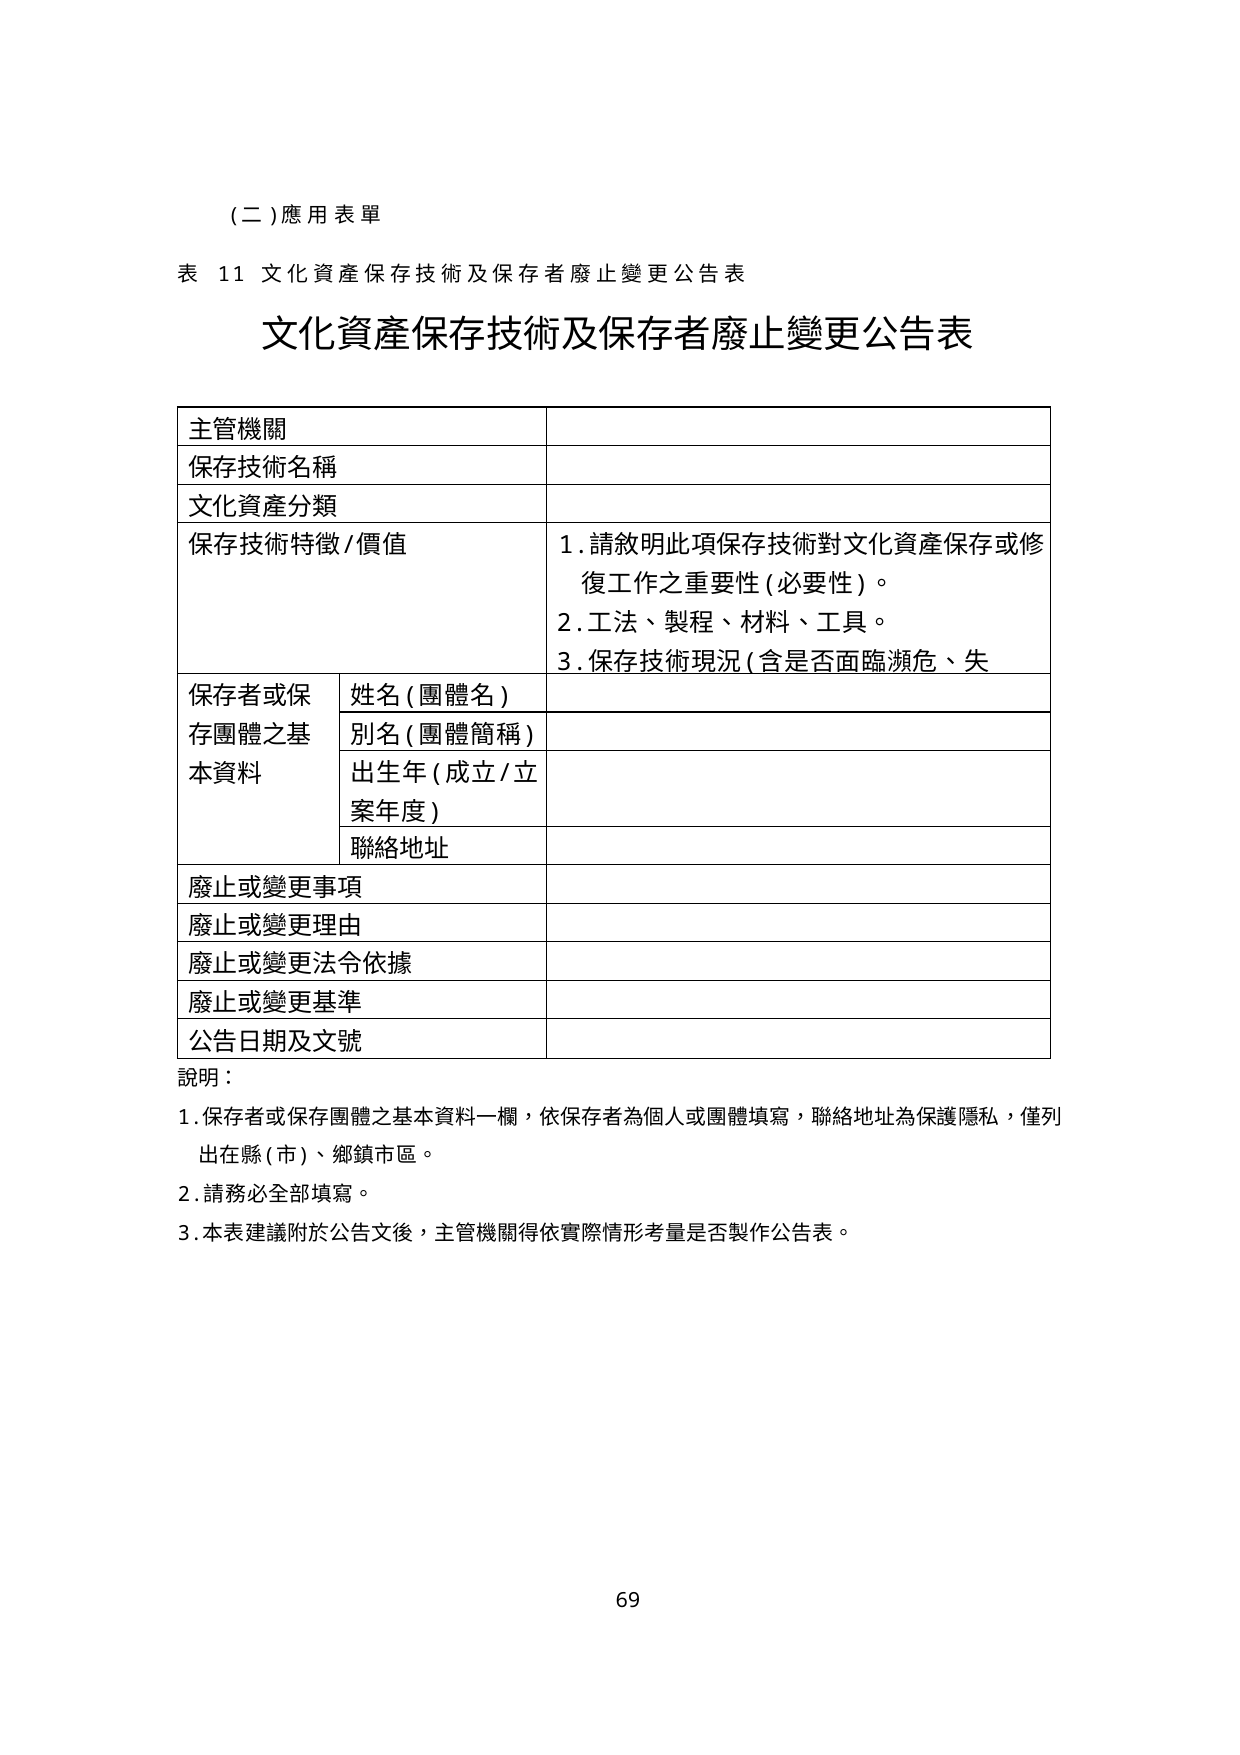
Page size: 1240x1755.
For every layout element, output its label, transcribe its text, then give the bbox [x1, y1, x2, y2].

table_cell [547, 904, 1050, 941]
text 69 [615, 1585, 1240, 1613]
table_header [547, 408, 1050, 445]
table_cell [547, 827, 1050, 864]
table_cell [547, 713, 1050, 750]
table_cell 保存技術名稱 [178, 446, 546, 483]
table_cell [547, 751, 1050, 826]
text 出在縣(市)、鄉鎮市區。 [198, 1141, 1240, 1169]
table_cell 姓名(團體名) [340, 674, 546, 711]
table_cell [547, 942, 1050, 980]
table_cell 廢止或變更事項 [178, 865, 546, 903]
table_cell [547, 981, 1050, 1018]
text 說明： [177, 1063, 1240, 1091]
table_cell 聯絡地址 [340, 827, 546, 864]
text 表 11 文化資產保存技術及保存者廢止變更公告表 [177, 259, 1240, 288]
table_cell 廢止或變更法令依據 [178, 942, 546, 980]
text 2.請務必全部填寫。 [177, 1179, 1240, 1208]
table_cell 保存技術特徵/價值 [178, 523, 546, 673]
table_cell 保存者或保存團體之基本資料 [178, 674, 339, 864]
table_cell 公告日期及文號 [178, 1019, 546, 1058]
table_cell 別名(團體簡稱) [340, 713, 546, 750]
text 3.本表建議附於公告文後，主管機關得依實際情形考量是否製作公告表。 [177, 1218, 1240, 1246]
table_cell 廢止或變更基準 [178, 981, 546, 1018]
table_cell [547, 446, 1050, 483]
table_cell [547, 485, 1050, 522]
table_cell 1.請敘明此項保存技術對文化資產保存或修 復工作之重要性(必要性)。 2.工法、製程、材料、工具。 3.保存技術現況(含是否面臨瀕危、失傳)。 [547, 523, 1050, 673]
table_cell [547, 1019, 1050, 1058]
text 1.保存者或保存團體之基本資料一欄，依保存者為個人或團體填寫，聯絡地址為保護隱私，僅列 [177, 1102, 1240, 1130]
text (二)應用表單 [227, 200, 1240, 228]
text 文化資產保存技術及保存者廢止變更公告表 [261, 307, 1240, 358]
table_cell 出生年(成立/立 案年度) [340, 751, 546, 826]
table_header 主管機關 [178, 408, 546, 445]
table_cell [547, 674, 1050, 711]
table_cell 文化資產分類 [178, 485, 546, 522]
table_cell [547, 865, 1050, 903]
table_cell 廢止或變更理由 [178, 904, 546, 941]
